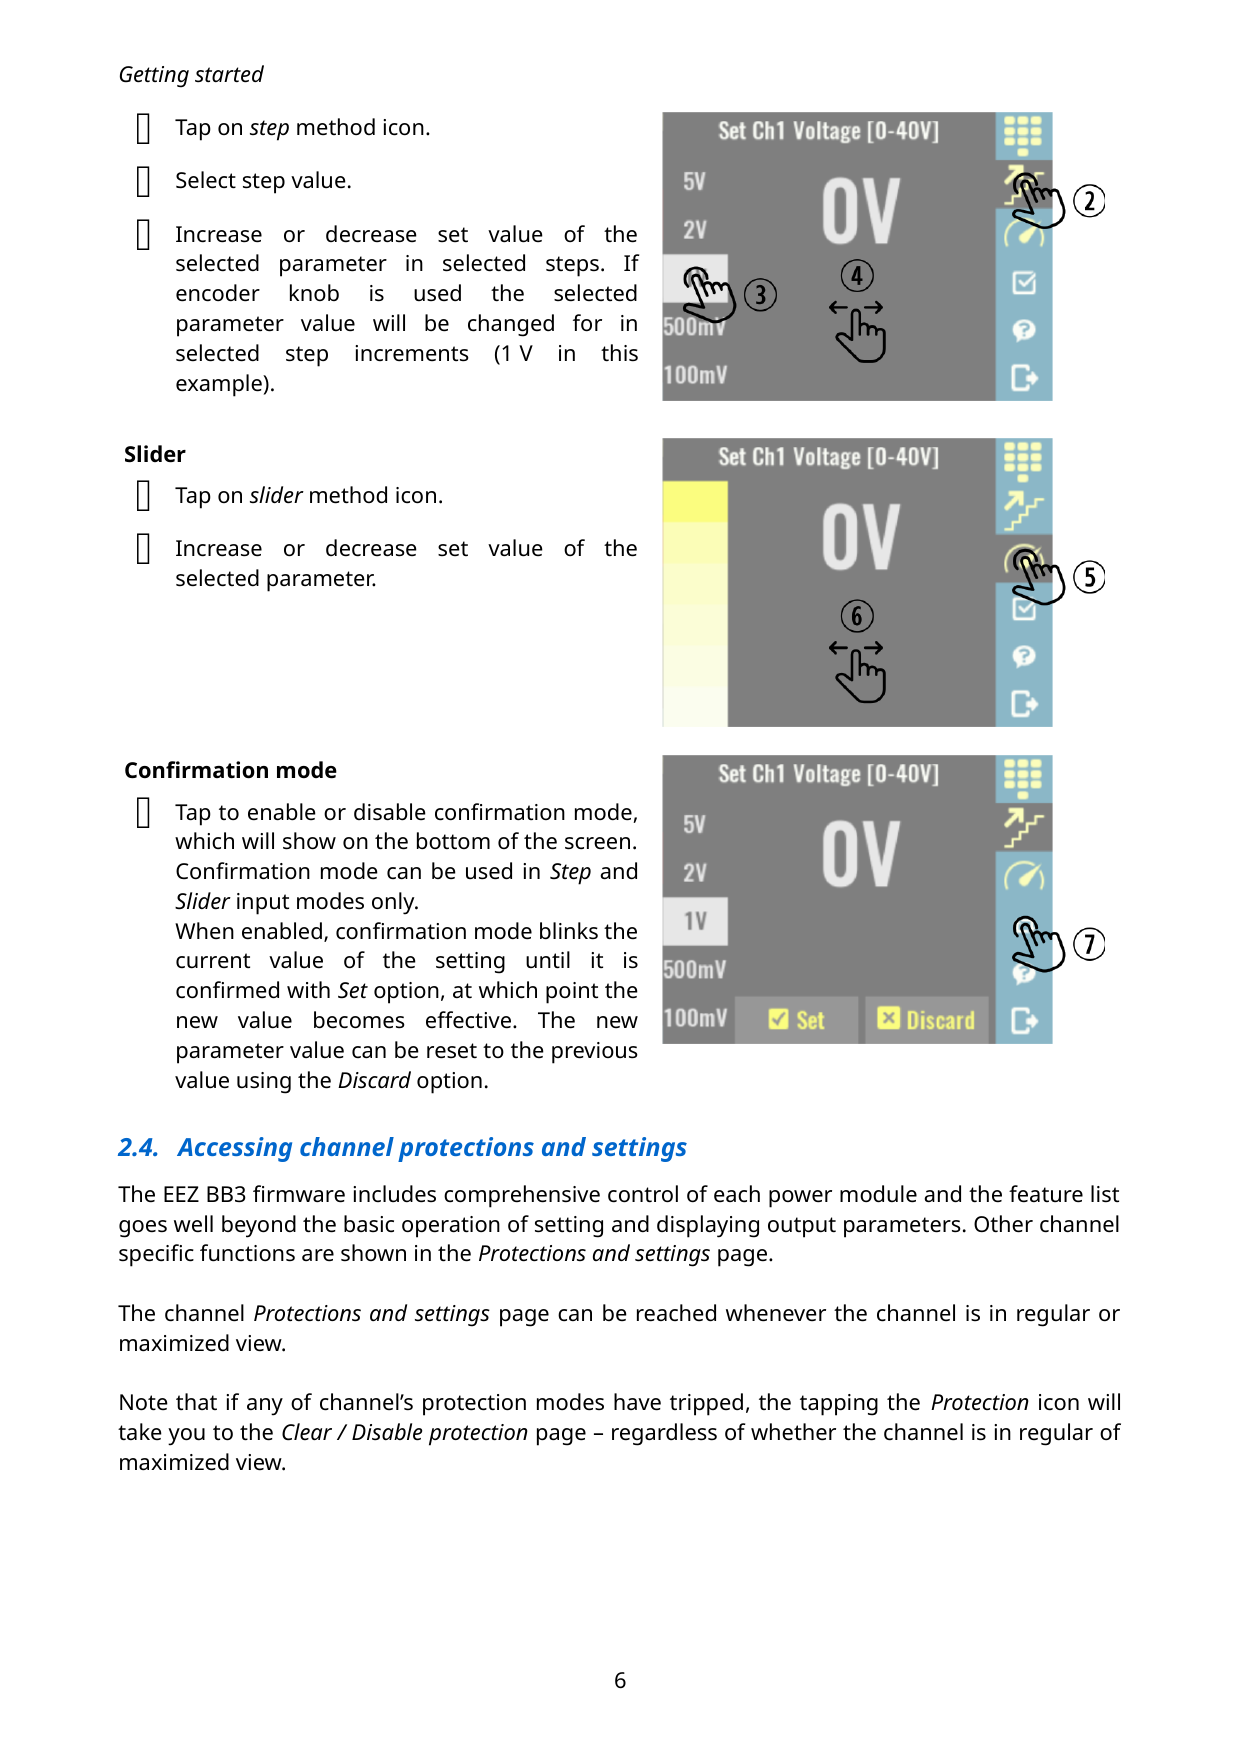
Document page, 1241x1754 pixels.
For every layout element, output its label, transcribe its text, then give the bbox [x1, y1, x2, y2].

table_cell  [118, 213, 169, 433]
table_cell [645, 107, 1123, 433]
table_cell Slider [118, 433, 644, 474]
text The channel Protections and settings page can be reached whenever the channel is in regular or maximized view. [118, 1298, 1122, 1358]
table_cell Increase or decrease set value of the selected parameter. [170, 527, 644, 749]
table_cell Tap on slider method icon. [170, 474, 644, 527]
table_cell Tap to enable or disable confirmation mode, which will show on the bottom of the screen. Confirmation mode can be used in Step and Slider input modes only. When enabled, confirmation mode blinks the current value of the setting until it is confirmed with Set option, at which point the new value becomes effective. The new parameter value can be reset to the previous value using the Discard option. [170, 791, 644, 1100]
table_cell [645, 1044, 1123, 1100]
text The EEZ BB3 firmware includes comprehensive control of each power module and the feature list goes well beyond the basic operation of setting and displaying output parameters. Other channel specific functions are shown in the Protections and settings page. [118, 1179, 1122, 1268]
table_cell  [118, 474, 169, 527]
text Note that if any of channel’s protection modes have tripped, the tapping the Protection icon will take you to the Clear / Disable protection page – regardless of whether the channel is in regular of maximized view. [118, 1387, 1122, 1477]
table_cell Confirmation mode [118, 750, 644, 791]
picture [662, 438, 1105, 727]
table_cell Tap on step method icon. [170, 107, 644, 160]
picture [662, 755, 1105, 1044]
table_cell  [118, 791, 169, 1100]
subtitle Accessing channel protections and settings [118, 1130, 1122, 1164]
table_cell  [118, 160, 169, 213]
table_cell  [118, 107, 169, 160]
table_cell [645, 439, 1123, 749]
table_cell Increase or decrease set value of the selected parameter in selected steps. If encoder knob is used the selected parameter value will be changed for in selected step increments (1 V in this example). [170, 213, 644, 433]
table_cell  [118, 527, 169, 749]
table_cell [645, 750, 1123, 1043]
table_cell Select step value. [170, 160, 644, 213]
picture [662, 112, 1105, 401]
table_cell [645, 433, 1123, 438]
